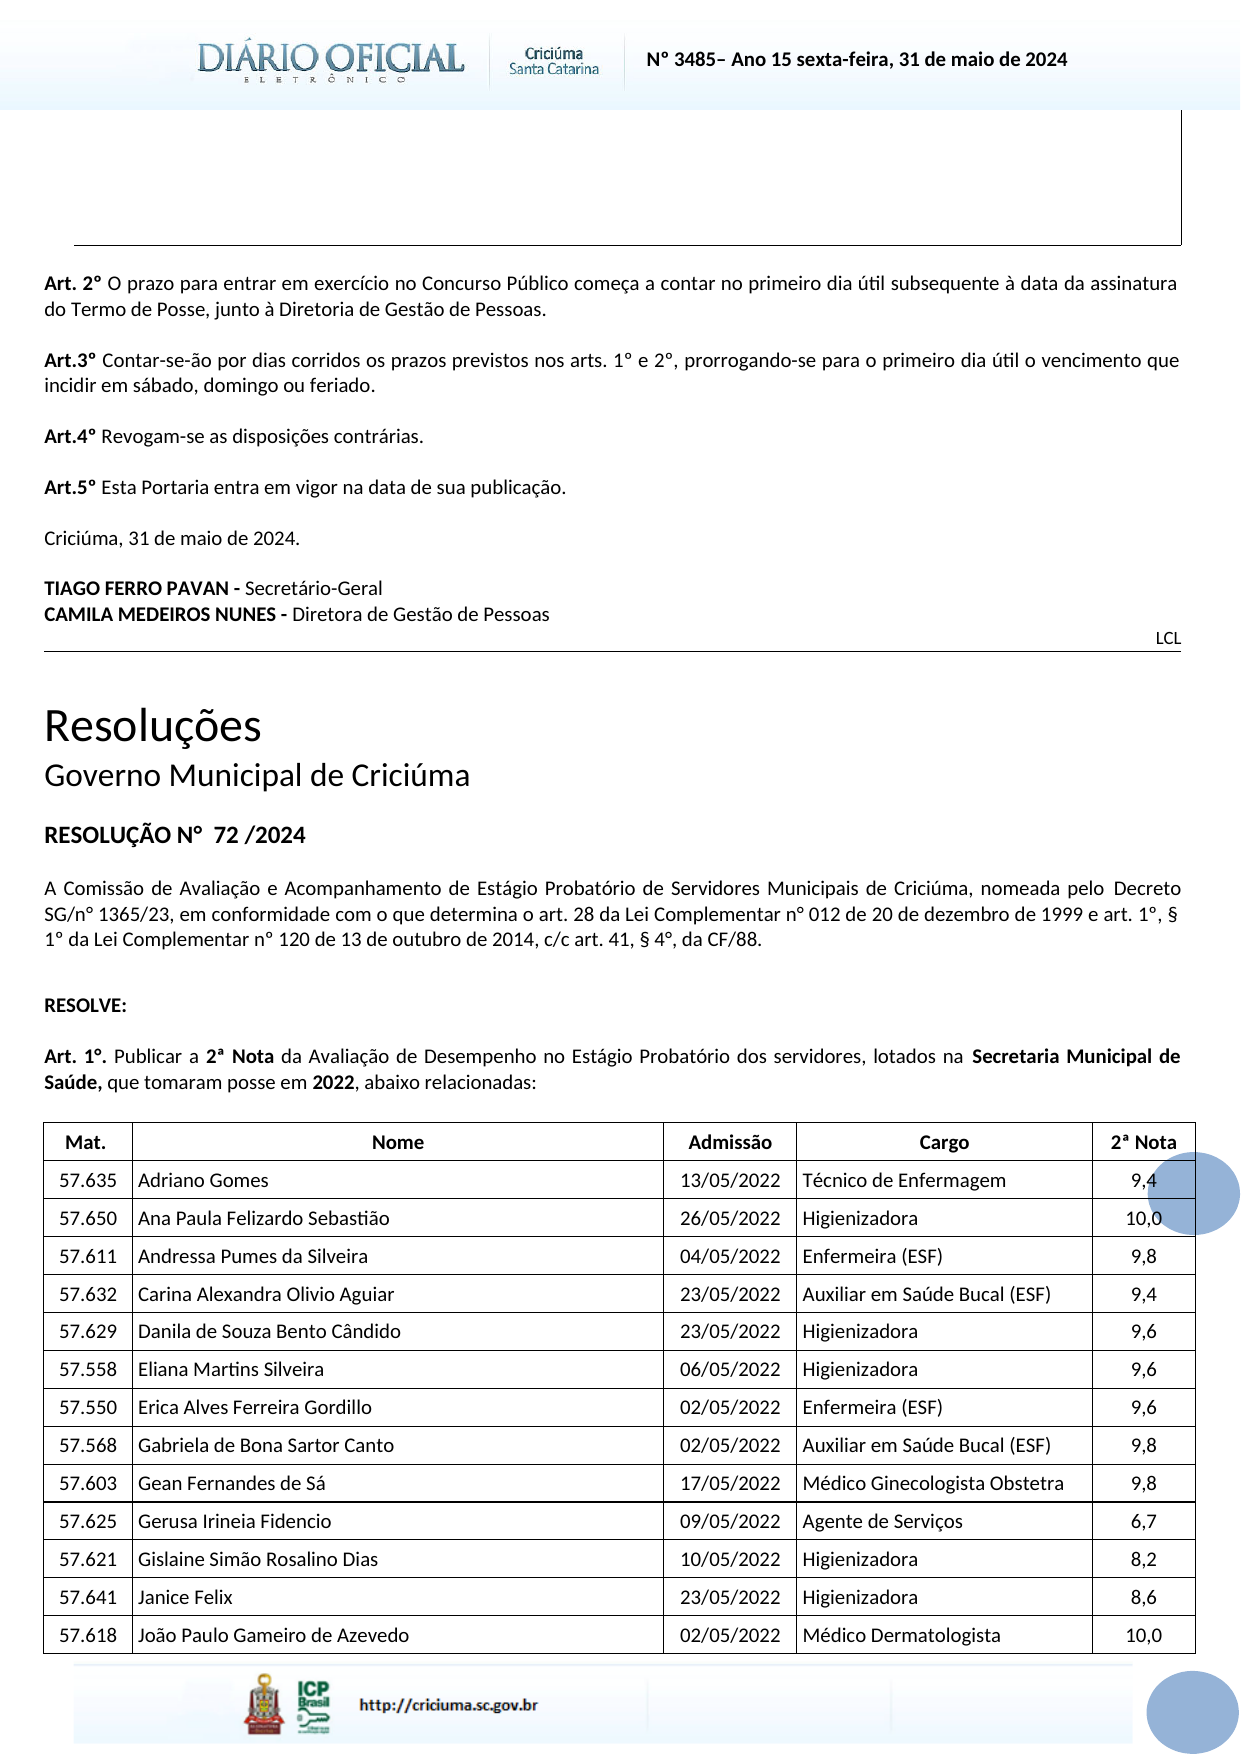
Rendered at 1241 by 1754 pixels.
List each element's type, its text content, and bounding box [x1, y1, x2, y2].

table_cell 02/05/2022 [664, 1427, 796, 1463]
table_cell Higienizadora [797, 1540, 1092, 1577]
table_cell Médico Dermatologista [797, 1616, 1092, 1653]
table_cell Carina Alexandra Olivio Aguiar [133, 1275, 663, 1312]
table_cell Andressa Pumes da Silveira [133, 1237, 663, 1274]
table_cell 23/05/2022 [664, 1578, 796, 1615]
table_cell Enfermeira (ESF) [797, 1389, 1092, 1426]
table_cell 10,0 [1093, 1616, 1195, 1653]
table_cell 09/05/2022 [664, 1503, 796, 1539]
table_cell 8,2 [1093, 1540, 1195, 1577]
table_cell Agente de Serviços [797, 1503, 1092, 1539]
text Art. 2º O prazo para entrar em exercício no Concurso Público começa a contar no primeiro dia útil subsequente à data da assinatura do Termo de Posse, junto à Diretoria de Gestão de Pessoas. [44, 271, 1181, 321]
table_cell Técnico de Enfermagem [797, 1161, 1092, 1198]
table_cell Higienizadora [797, 1578, 1092, 1615]
table_cell 57.629 [44, 1313, 132, 1350]
table_cell 23/05/2022 [664, 1313, 796, 1350]
text RESOLVE: [44, 993, 1181, 1018]
table_cell Ana Paula Felizardo Sebastião [133, 1199, 663, 1236]
table_cell Enfermeira (ESF) [797, 1237, 1092, 1274]
table_cell 13/05/2022 [664, 1161, 796, 1198]
table_cell 10,0 [1093, 1199, 1193, 1236]
text Resoluções [44, 695, 1181, 753]
table_cell 57.632 [44, 1275, 132, 1312]
table_header Nome [133, 1123, 663, 1160]
table_cell 9,8 [1093, 1465, 1195, 1501]
text RESOLUÇÃO N° 72 /2024 [44, 820, 1181, 850]
table_cell 26/05/2022 [664, 1199, 796, 1236]
table_cell 9,8 [1093, 1237, 1195, 1274]
table_cell 6,7 [1093, 1503, 1195, 1539]
table_cell 17/05/2022 [664, 1465, 796, 1501]
table_cell João Paulo Gameiro de Azevedo [133, 1616, 663, 1653]
table_cell 9,4 [1093, 1161, 1163, 1198]
table_cell Gerusa Irineia Fidencio [133, 1503, 663, 1539]
table_cell 57.550 [44, 1389, 132, 1426]
table_cell 57.611 [44, 1237, 132, 1274]
table_cell Erica Alves Ferreira Gordillo [133, 1389, 663, 1426]
table_cell Eliana Martins Silveira [133, 1351, 663, 1388]
table_cell Danila de Souza Bento Cândido [133, 1313, 663, 1350]
table_cell 9,8 [1093, 1427, 1195, 1463]
table_cell Gean Fernandes de Sá [133, 1465, 663, 1501]
table_cell Gislaine Simão Rosalino Dias [133, 1540, 663, 1577]
table_cell 04/05/2022 [664, 1237, 796, 1274]
table_cell 57.568 [44, 1427, 132, 1463]
table_cell Higienizadora [797, 1351, 1092, 1388]
table_cell 57.603 [44, 1465, 132, 1501]
table_header Admissão [664, 1123, 796, 1160]
table_cell 57.618 [44, 1616, 132, 1653]
table_cell 9,6 [1093, 1389, 1195, 1426]
table_cell 57.621 [44, 1540, 132, 1577]
table_cell 9,6 [1093, 1313, 1195, 1350]
table_cell 57.558 [44, 1351, 132, 1388]
table_cell Médico Ginecologista Obstetra [797, 1465, 1092, 1501]
table_header Cargo [797, 1123, 1092, 1160]
table_cell Auxiliar em Saúde Bucal (ESF) [797, 1427, 1092, 1463]
text LCL [44, 626, 1181, 651]
table_cell Adriano Gomes [133, 1161, 663, 1198]
table_cell Auxiliar em Saúde Bucal (ESF) [797, 1275, 1092, 1312]
table_cell 9,6 [1093, 1351, 1195, 1388]
table_cell Higienizadora [797, 1313, 1092, 1350]
table_cell Gabriela de Bona Sartor Canto [133, 1427, 663, 1463]
table_cell 10/05/2022 [664, 1540, 796, 1577]
table_cell 06/05/2022 [664, 1351, 796, 1388]
table_cell Janice Felix [133, 1578, 663, 1615]
table_cell 23/05/2022 [664, 1275, 796, 1312]
table_cell 8,6 [1093, 1578, 1195, 1615]
table_cell 9,4 [1093, 1275, 1195, 1312]
text CAMILA MEDEIROS NUNES - Diretora de Gestão de Pessoas [44, 601, 1240, 626]
table_cell 02/05/2022 [664, 1616, 796, 1653]
text Art.3º Contar-se-ão por dias corridos os prazos previstos nos arts. 1º e 2º, prorrogando-se para o primeiro dia útil o vencimento que incidir em sábado, domingo ou feriado. [44, 347, 1181, 398]
text Art.5º Esta Portaria entra em vigor na data de sua publicação. [44, 474, 1181, 499]
table_header 2ª Nota [1093, 1123, 1195, 1160]
table_header Mat. [44, 1123, 132, 1160]
text TIAGO FERRO PAVAN - Secretário-Geral [44, 576, 1240, 601]
table_cell 57.650 [44, 1199, 132, 1236]
table_cell 02/05/2022 [664, 1389, 796, 1426]
table_cell 57.625 [44, 1503, 132, 1539]
table_cell 57.641 [44, 1578, 132, 1615]
text Art. 1°. Publicar a 2ª Nota da Avaliação de Desempenho no Estágio Probatório dos servidores, lotados na Secretaria Municipal de Saúde, que tomaram posse em 2022, abaixo relacionadas: [44, 1043, 1181, 1094]
text Criciúma, 31 de maio de 2024. [44, 525, 1181, 550]
text Art.4º Revogam-se as disposições contrárias. [44, 423, 1181, 448]
table_cell 57.635 [44, 1161, 132, 1198]
text A Comissão de Avaliação e Acompanhamento de Estágio Probatório de Servidores Municipais de Criciúma, nomeada pelo Decreto SG/n° 1365/23, em conformidade com o que determina o art. 28 da Lei Complementar n° 012 de 20 de dezembro de 1999 e art. 1º, § 1º da Lei Complementar nº 120 de 13 de outubro de 2014, c/c art. 41, § 4°, da CF/88. [44, 876, 1181, 952]
text Governo Municipal de Criciúma [44, 753, 1181, 794]
table_cell Higienizadora [797, 1199, 1092, 1236]
